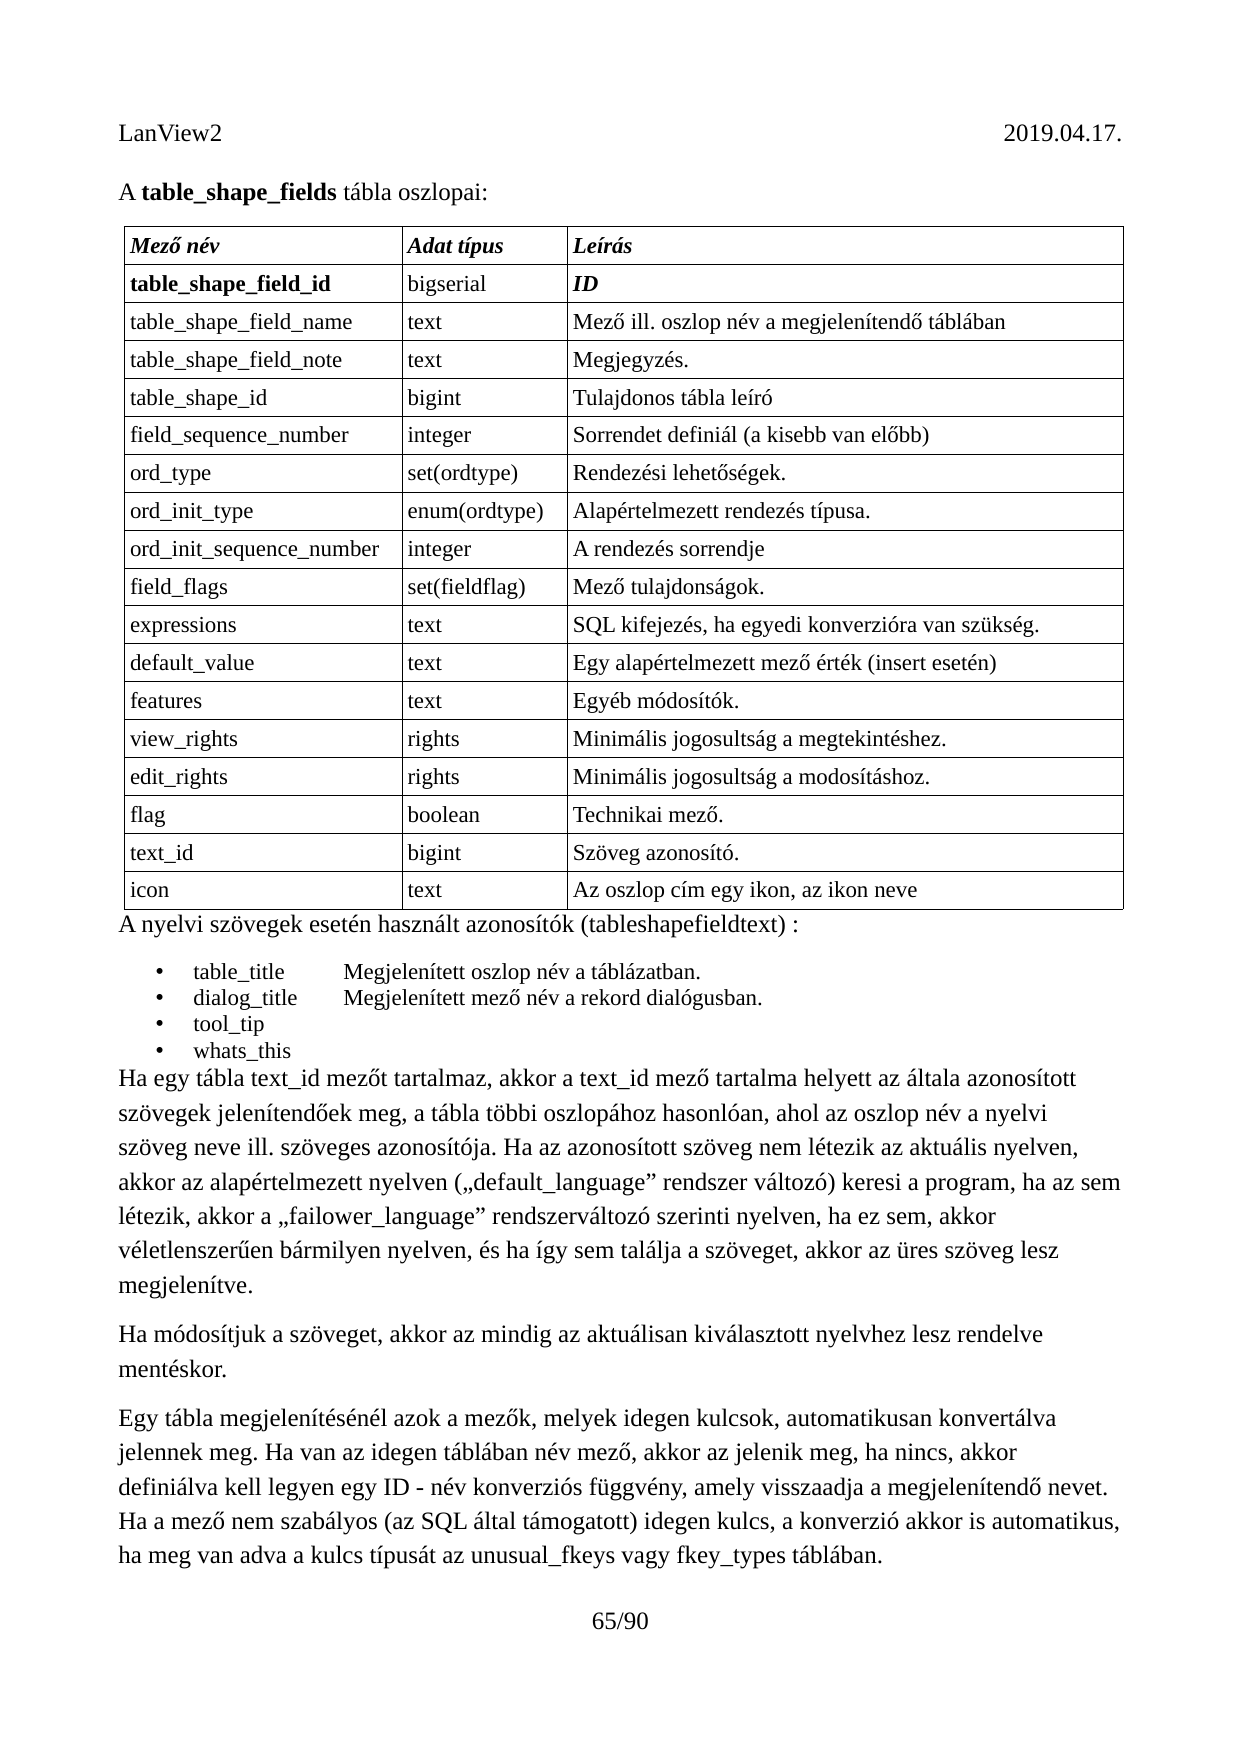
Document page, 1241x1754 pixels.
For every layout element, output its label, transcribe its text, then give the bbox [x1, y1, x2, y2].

table_cell table_shape_field_id [125, 265, 402, 302]
table_cell text [403, 872, 567, 909]
list table_title Megjelenített oszlop név a táblázatban. [156, 958, 1122, 984]
table_cell text [403, 303, 567, 340]
list whats_this [156, 1037, 1122, 1063]
table_cell ID [568, 265, 1123, 302]
table_cell text [403, 682, 567, 719]
table_cell integer [403, 417, 567, 454]
table_cell Szöveg azonosító. [568, 834, 1123, 871]
table_cell integer [403, 531, 567, 567]
table_cell ord_init_sequence_number [125, 531, 402, 567]
table_cell text [403, 644, 567, 681]
table_cell bigint [403, 834, 567, 871]
table_cell Egyéb módosítók. [568, 682, 1123, 719]
table_cell text [403, 341, 567, 378]
table_cell Minimális jogosultság a megtekintéshez. [568, 720, 1123, 757]
table_cell set(fieldflag) [403, 569, 567, 605]
table_cell table_shape_field_name [125, 303, 402, 340]
table_cell ord_init_type [125, 493, 402, 529]
table_cell edit_rights [125, 758, 402, 795]
table_cell enum(ordtype) [403, 493, 567, 529]
text Egy tábla megjelenítésénél azok a mezők, melyek idegen kulcsok, automatikusan konvertálva jelennek meg. Ha van az idegen táblában név mező, akkor az jelenik meg, ha nincs, akkor definiálva kell legyen egy ID - név konverziós függvény, amely visszaadja a megjelenítendő nevet. Ha a mező nem szabályos (az SQL által támogatott) idegen kulcs, a konverzió akkor is automatikus, ha meg van adva a kulcs típusát az unusual_fkeys vagy fkey_types táblában. [118, 1403, 1122, 1569]
table_cell A rendezés sorrendje [568, 531, 1123, 567]
table_cell Minimális jogosultság a modosításhoz. [568, 758, 1123, 795]
table_cell Megjegyzés. [568, 341, 1123, 378]
table_cell features [125, 682, 402, 719]
table_cell Mező ill. oszlop név a megjelenítendő táblában [568, 303, 1123, 340]
table_cell Mező tulajdonságok. [568, 569, 1123, 605]
table_cell text [403, 606, 567, 643]
text Ha módosítjuk a szöveget, akkor az mindig az aktuálisan kiválasztott nyelvhez lesz rendelve mentéskor. [118, 1319, 1122, 1382]
table_cell bigserial [403, 265, 567, 302]
table_cell Alapértelmezett rendezés típusa. [568, 493, 1123, 529]
table_cell view_rights [125, 720, 402, 757]
text A table_shape_fields tábla oszlopai: [118, 177, 1122, 206]
table_cell default_value [125, 644, 402, 681]
table_header Leírás [568, 227, 1123, 264]
text Ha egy tábla text_id mezőt tartalmaz, akkor a text_id mező tartalma helyett az általa azonosított szövegek jelenítendőek meg, a tábla többi oszlopához hasonlóan, ahol az oszlop név a nyelvi szöveg neve ill. szöveges azonosítója. Ha az azonosított szöveg nem létezik az aktuális nyelven, akkor az alapértelmezett nyelven („default_language” rendszer változó) keresi a program, ha az sem létezik, akkor a „failower_language” rendszerváltozó szerinti nyelven, ha ez sem, akkor véletlenszerűen bármilyen nyelven, és ha így sem találja a szöveget, akkor az üres szöveg lesz megjelenítve. [118, 1063, 1122, 1299]
table_cell text_id [125, 834, 402, 871]
list tool_tip [156, 1011, 1122, 1037]
table_cell Technikai mező. [568, 796, 1123, 833]
table_cell table_shape_field_note [125, 341, 402, 378]
table_cell Sorrendet definiál (a kisebb van előbb) [568, 417, 1123, 454]
table_cell flag [125, 796, 402, 833]
table_cell icon [125, 872, 402, 909]
table_cell table_shape_id [125, 379, 402, 416]
table_cell rights [403, 758, 567, 795]
table_header Mező név [125, 227, 402, 264]
table_cell Egy alapértelmezett mező érték (insert esetén) [568, 644, 1123, 681]
table_cell expressions [125, 606, 402, 643]
table_cell boolean [403, 796, 567, 833]
table_cell Rendezési lehetőségek. [568, 455, 1123, 492]
table_cell field_sequence_number [125, 417, 402, 454]
text A nyelvi szövegek esetén használt azonosítók (tableshapefieldtext) : [118, 909, 1122, 937]
table_header Adat típus [403, 227, 567, 264]
table_cell set(ordtype) [403, 455, 567, 492]
table_cell bigint [403, 379, 567, 416]
table_cell Tulajdonos tábla leíró [568, 379, 1123, 416]
table_cell Az oszlop cím egy ikon, az ikon neve [568, 872, 1123, 909]
table_cell SQL kifejezés, ha egyedi konverzióra van szükség. [568, 606, 1123, 643]
list dialog_title Megjelenített mező név a rekord dialógusban. [156, 984, 1122, 1011]
table_cell rights [403, 720, 567, 757]
table_cell field_flags [125, 569, 402, 605]
table_cell ord_type [125, 455, 402, 492]
